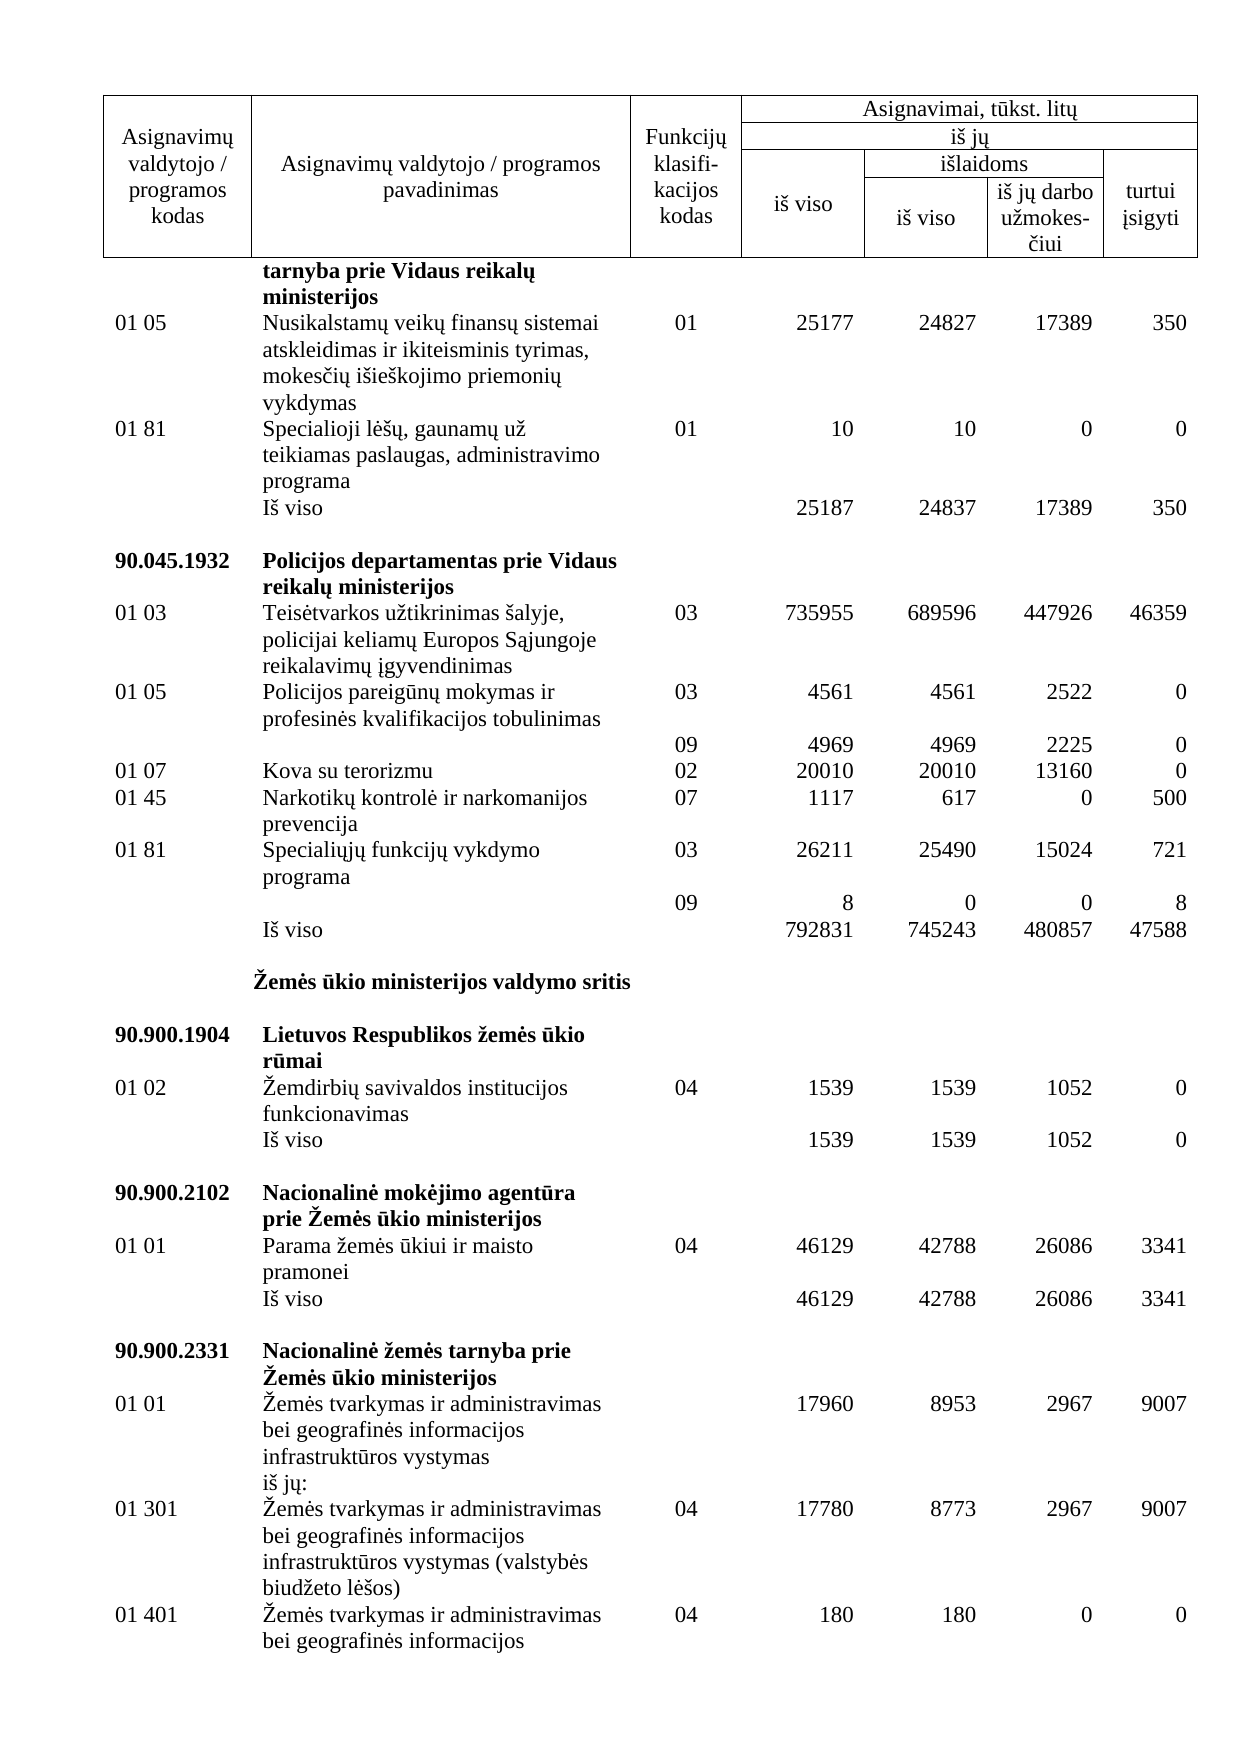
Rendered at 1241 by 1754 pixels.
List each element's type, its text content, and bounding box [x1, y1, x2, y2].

table_cell [251, 889, 630, 916]
table_cell [251, 520, 630, 547]
table_cell [104, 1126, 251, 1153]
table_cell Kova su terorizmu [251, 758, 630, 784]
table_cell 180 [742, 1601, 864, 1653]
table_cell [742, 995, 864, 1074]
table_cell [987, 995, 1103, 1074]
table_cell [1104, 1469, 1198, 1495]
table_cell 03 [630, 599, 742, 678]
table_cell Specialioji lėšų, gaunamų už teikiamas paslaugas, administravimo programa [251, 415, 630, 494]
table_cell [630, 1390, 742, 1469]
table_cell [865, 942, 987, 968]
table_cell [630, 1337, 742, 1390]
table_cell 04 [630, 1074, 742, 1126]
table_cell [987, 1469, 1103, 1495]
table_cell Policijos departamentas prie Vidaus reikalų ministerijos [251, 547, 630, 599]
table_cell 04 [630, 1232, 742, 1284]
table_cell 17780 [742, 1495, 864, 1601]
table_cell 01 05 [104, 679, 251, 731]
table_cell Žemės tvarkymas ir administravimas bei geografinės informacijos [251, 1601, 630, 1653]
table_cell [104, 889, 251, 916]
table_cell 01 301 [104, 1495, 251, 1601]
table_cell [104, 1285, 251, 1311]
table_cell 46129 [742, 1232, 864, 1284]
table_cell [865, 258, 987, 309]
table_cell Nacionalinė mokėjimo agentūra prie Žemės ūkio ministerijos [251, 1179, 630, 1232]
table_cell [742, 1337, 864, 1390]
table_cell 90.900.1904 [104, 995, 251, 1074]
table_cell 0 [987, 889, 1103, 916]
table_cell [1104, 1337, 1198, 1390]
table_cell [865, 1311, 987, 1337]
table_cell tarnyba prie Vidaus reikalų ministerijos [251, 258, 630, 309]
table_cell Specialiųjų funkcijų vykdymo programa [251, 837, 630, 889]
table_cell Žemės tvarkymas ir administravimas bei geografinės informacijos infrastruktūros vystymas (valstybės biudžeto lėšos) [251, 1495, 630, 1601]
table_cell 01 81 [104, 415, 251, 494]
table_cell 3341 [1104, 1232, 1198, 1284]
table_header Asignavimų valdytojo / programos pavadinimas [252, 96, 630, 257]
table_cell [630, 258, 742, 309]
table_cell 9007 [1104, 1495, 1198, 1601]
table_cell 8953 [865, 1390, 987, 1469]
table_cell iš viso [742, 150, 864, 257]
table_cell Žemės tvarkymas ir administravimas bei geografinės informacijos infrastruktūros vystymas [251, 1390, 630, 1469]
table_cell [104, 494, 251, 520]
table_cell iš viso [865, 178, 987, 257]
table_cell 20010 [865, 758, 987, 784]
table_cell 46129 [742, 1285, 864, 1311]
table_cell 2225 [987, 731, 1103, 757]
table_cell [630, 1311, 742, 1337]
table_cell 24827 [865, 310, 987, 415]
table_cell [987, 1337, 1103, 1390]
table_cell 480857 [987, 916, 1103, 942]
table_cell 3341 [1104, 1285, 1198, 1311]
table_cell 01 01 [104, 1390, 251, 1469]
table_cell 01 45 [104, 784, 251, 837]
table_cell 500 [1104, 784, 1198, 837]
table_cell [104, 1153, 251, 1179]
table_cell 689596 [865, 599, 987, 678]
table_cell 01 07 [104, 758, 251, 784]
table_cell 24837 [865, 494, 987, 520]
table_cell 01 [630, 415, 742, 494]
table_cell Iš viso [251, 494, 630, 520]
table_cell [104, 1311, 251, 1337]
table_cell [987, 942, 1103, 968]
table_cell 2967 [987, 1390, 1103, 1469]
table_cell 1539 [865, 1126, 987, 1153]
table_cell 42788 [865, 1285, 987, 1311]
table_cell 01 81 [104, 837, 251, 889]
table_cell [251, 942, 630, 968]
table_cell 04 [630, 1601, 742, 1653]
table_cell Teisėtvarkos užtikrinimas šalyje, policijai keliamų Europos Sąjungoje reikalavimų įgyvendinimas [251, 599, 630, 678]
table_cell 03 [630, 837, 742, 889]
table_cell 745243 [865, 916, 987, 942]
table_cell 20010 [742, 758, 864, 784]
table_cell [104, 520, 251, 547]
table_cell [630, 942, 742, 968]
table_cell 0 [1104, 679, 1198, 731]
table_cell 4561 [742, 679, 864, 731]
table_cell [251, 1311, 630, 1337]
table_cell 447926 [987, 599, 1103, 678]
table_cell 07 [630, 784, 742, 837]
table_cell 350 [1104, 494, 1198, 520]
table_cell Iš viso [251, 1285, 630, 1311]
table_cell [1104, 1311, 1198, 1337]
table_cell Lietuvos Respublikos žemės ūkio rūmai [251, 995, 630, 1074]
table_cell [987, 1179, 1103, 1232]
table_cell 350 [1104, 310, 1198, 415]
table_cell [865, 1153, 987, 1179]
table_cell Žemės ūkio ministerijos valdymo sritis [104, 968, 1198, 995]
table_cell [865, 520, 987, 547]
table_cell [742, 1469, 864, 1495]
table_cell [104, 942, 251, 968]
table_cell 17389 [987, 494, 1103, 520]
table_cell [742, 942, 864, 968]
table_cell [742, 1179, 864, 1232]
table_cell 26211 [742, 837, 864, 889]
table_cell [630, 995, 742, 1074]
table_cell 0 [1104, 1074, 1198, 1126]
table_cell Narkotikų kontrolė ir narkomanijos prevencija [251, 784, 630, 837]
table_cell Policijos pareigūnų mokymas ir profesinės kvalifikacijos tobulinimas [251, 679, 630, 731]
table_cell [1104, 258, 1198, 309]
table_cell 90.045.1932 [104, 547, 251, 599]
table_cell [987, 520, 1103, 547]
table_cell [987, 1153, 1103, 1179]
table_cell 1539 [865, 1074, 987, 1126]
table_cell 01 02 [104, 1074, 251, 1126]
table_cell [630, 1285, 742, 1311]
table_cell 47588 [1104, 916, 1198, 942]
table_cell [742, 1311, 864, 1337]
table_cell 25187 [742, 494, 864, 520]
table_cell [1104, 1179, 1198, 1232]
table_cell 0 [1104, 731, 1198, 757]
table_cell [630, 916, 742, 942]
table_cell iš jų darbo užmokes-čiui [988, 178, 1103, 257]
table_cell [104, 1469, 251, 1495]
table_cell 0 [1104, 1601, 1198, 1653]
table_cell [630, 1179, 742, 1232]
table_cell [865, 547, 987, 599]
table_cell [987, 1311, 1103, 1337]
table_cell 90.900.2331 [104, 1337, 251, 1390]
table_cell 42788 [865, 1232, 987, 1284]
table_cell [1104, 1153, 1198, 1179]
table_cell 25177 [742, 310, 864, 415]
table_cell 01 01 [104, 1232, 251, 1284]
table_cell Iš viso [251, 916, 630, 942]
table_cell 2967 [987, 1495, 1103, 1601]
table_cell 4561 [865, 679, 987, 731]
table_cell 02 [630, 758, 742, 784]
table_cell 1117 [742, 784, 864, 837]
table_cell 721 [1104, 837, 1198, 889]
table_cell 10 [865, 415, 987, 494]
table_cell 8 [1104, 889, 1198, 916]
table_cell Nacionalinė žemės tarnyba prie Žemės ūkio ministerijos [251, 1337, 630, 1390]
table_cell [251, 1153, 630, 1179]
table_cell 26086 [987, 1285, 1103, 1311]
table_cell [742, 1153, 864, 1179]
table_cell 1539 [742, 1074, 864, 1126]
table_cell 26086 [987, 1232, 1103, 1284]
table_cell Parama žemės ūkiui ir maisto pramonei [251, 1232, 630, 1284]
table_cell Žemdirbių savivaldos institucijos funkcionavimas [251, 1074, 630, 1126]
table_cell [630, 1469, 742, 1495]
table_cell 17389 [987, 310, 1103, 415]
table_cell 8773 [865, 1495, 987, 1601]
table_cell iš jų [742, 123, 1197, 149]
table_cell 15024 [987, 837, 1103, 889]
table_cell [1104, 942, 1198, 968]
table_cell [865, 995, 987, 1074]
table_cell 9007 [1104, 1390, 1198, 1469]
table_cell [742, 520, 864, 547]
table_cell 03 [630, 679, 742, 731]
table_cell 0 [987, 415, 1103, 494]
table_cell 2522 [987, 679, 1103, 731]
table_cell 4969 [742, 731, 864, 757]
table_cell 01 03 [104, 599, 251, 678]
table_cell turtui įsigyti [1104, 150, 1197, 257]
table_cell [104, 258, 251, 309]
table_cell 13160 [987, 758, 1103, 784]
table_cell 10 [742, 415, 864, 494]
table_cell [987, 258, 1103, 309]
table_cell 792831 [742, 916, 864, 942]
table_cell 90.900.2102 [104, 1179, 251, 1232]
table_cell 09 [630, 889, 742, 916]
table_cell Iš viso [251, 1126, 630, 1153]
table_cell [865, 1337, 987, 1390]
table_cell [1104, 547, 1198, 599]
table_cell išlaidoms [865, 150, 1103, 177]
table_cell 0 [1104, 415, 1198, 494]
table_cell 09 [630, 731, 742, 757]
table_cell 8 [742, 889, 864, 916]
table_cell 0 [1104, 1126, 1198, 1153]
table_cell [630, 1126, 742, 1153]
table_cell 1052 [987, 1074, 1103, 1126]
table_cell 0 [987, 784, 1103, 837]
table_cell 0 [1104, 758, 1198, 784]
table_cell [104, 731, 251, 757]
table_header Asignavimai, tūkst. litų [742, 96, 1197, 122]
table_cell [630, 494, 742, 520]
table_cell 46359 [1104, 599, 1198, 678]
table_cell [104, 916, 251, 942]
table_cell [987, 547, 1103, 599]
table_cell [630, 1153, 742, 1179]
table_cell 01 401 [104, 1601, 251, 1653]
table_cell [1104, 520, 1198, 547]
table_cell 25490 [865, 837, 987, 889]
table_header Asignavimų valdytojo / programos kodas [104, 96, 251, 257]
table_cell 735955 [742, 599, 864, 678]
table_cell [251, 731, 630, 757]
table_cell Nusikalstamų veikų finansų sistemai atskleidimas ir ikiteisminis tyrimas, mokesčių išieškojimo priemonių vykdymas [251, 310, 630, 415]
table_cell 0 [865, 889, 987, 916]
table_header Funkcijų klasifi- kacijos kodas [631, 96, 741, 257]
table_cell [865, 1469, 987, 1495]
table_cell [742, 258, 864, 309]
table_cell [865, 1179, 987, 1232]
table_cell [630, 520, 742, 547]
table_cell [742, 547, 864, 599]
table_cell [630, 547, 742, 599]
table_cell 01 [630, 310, 742, 415]
table_cell 17960 [742, 1390, 864, 1469]
table_cell 1052 [987, 1126, 1103, 1153]
table_cell 1539 [742, 1126, 864, 1153]
table_cell 617 [865, 784, 987, 837]
table_cell [1104, 995, 1198, 1074]
table_cell 4969 [865, 731, 987, 757]
table_cell 01 05 [104, 310, 251, 415]
table_cell iš jų: [251, 1469, 630, 1495]
table_cell 180 [865, 1601, 987, 1653]
table_cell 0 [987, 1601, 1103, 1653]
table_cell 04 [630, 1495, 742, 1601]
